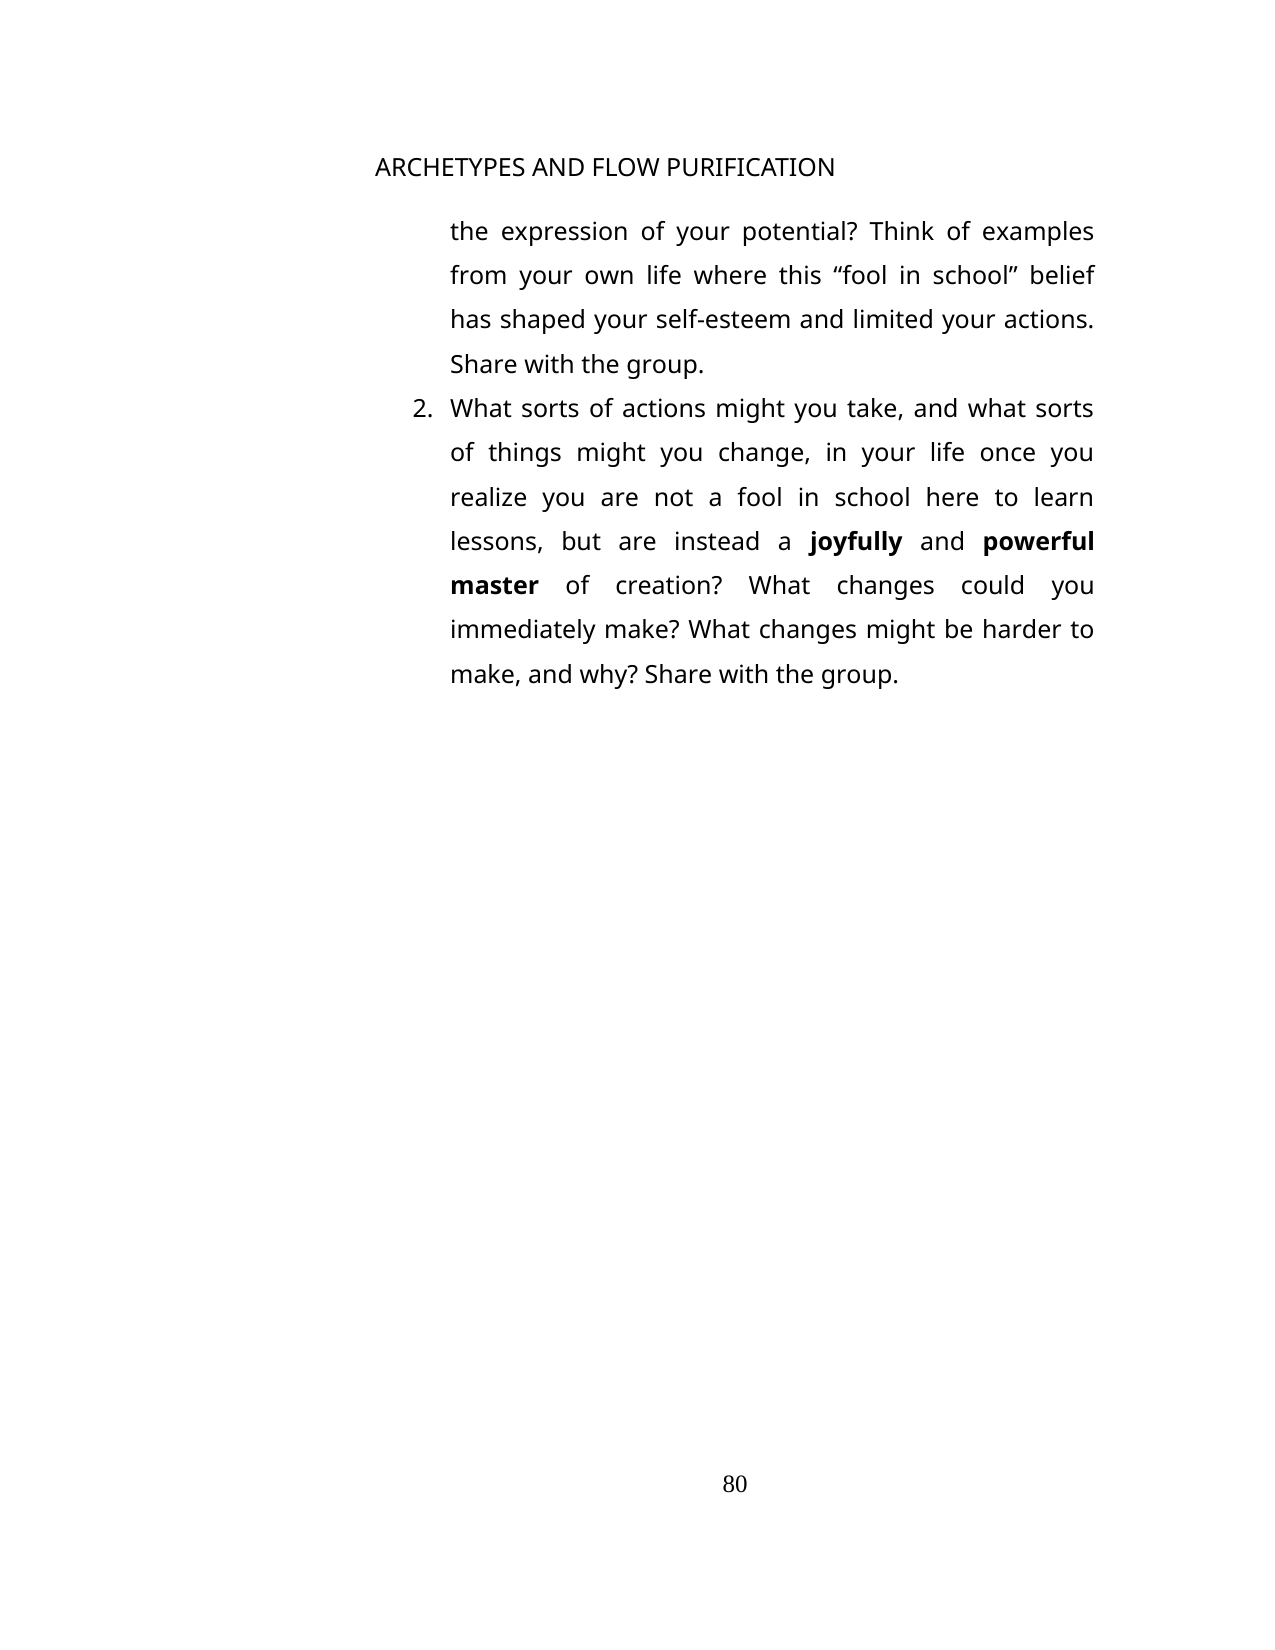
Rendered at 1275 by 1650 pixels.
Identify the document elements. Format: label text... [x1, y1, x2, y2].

list What sorts of actions might you take, and what sorts of things might you change, in your life once you realize you are not a fool in school here to learn lessons, but are instead a joyfully and powerful master of creation? What changes could you immediately make? What changes might be harder to make, and why? Share with the group. [412, 391, 1095, 690]
list the expression of your potential? Think of examples from your own life where this “fool in school” belief has shaped your self-esteem and limited your actions. Share with the group. [412, 213, 1095, 380]
